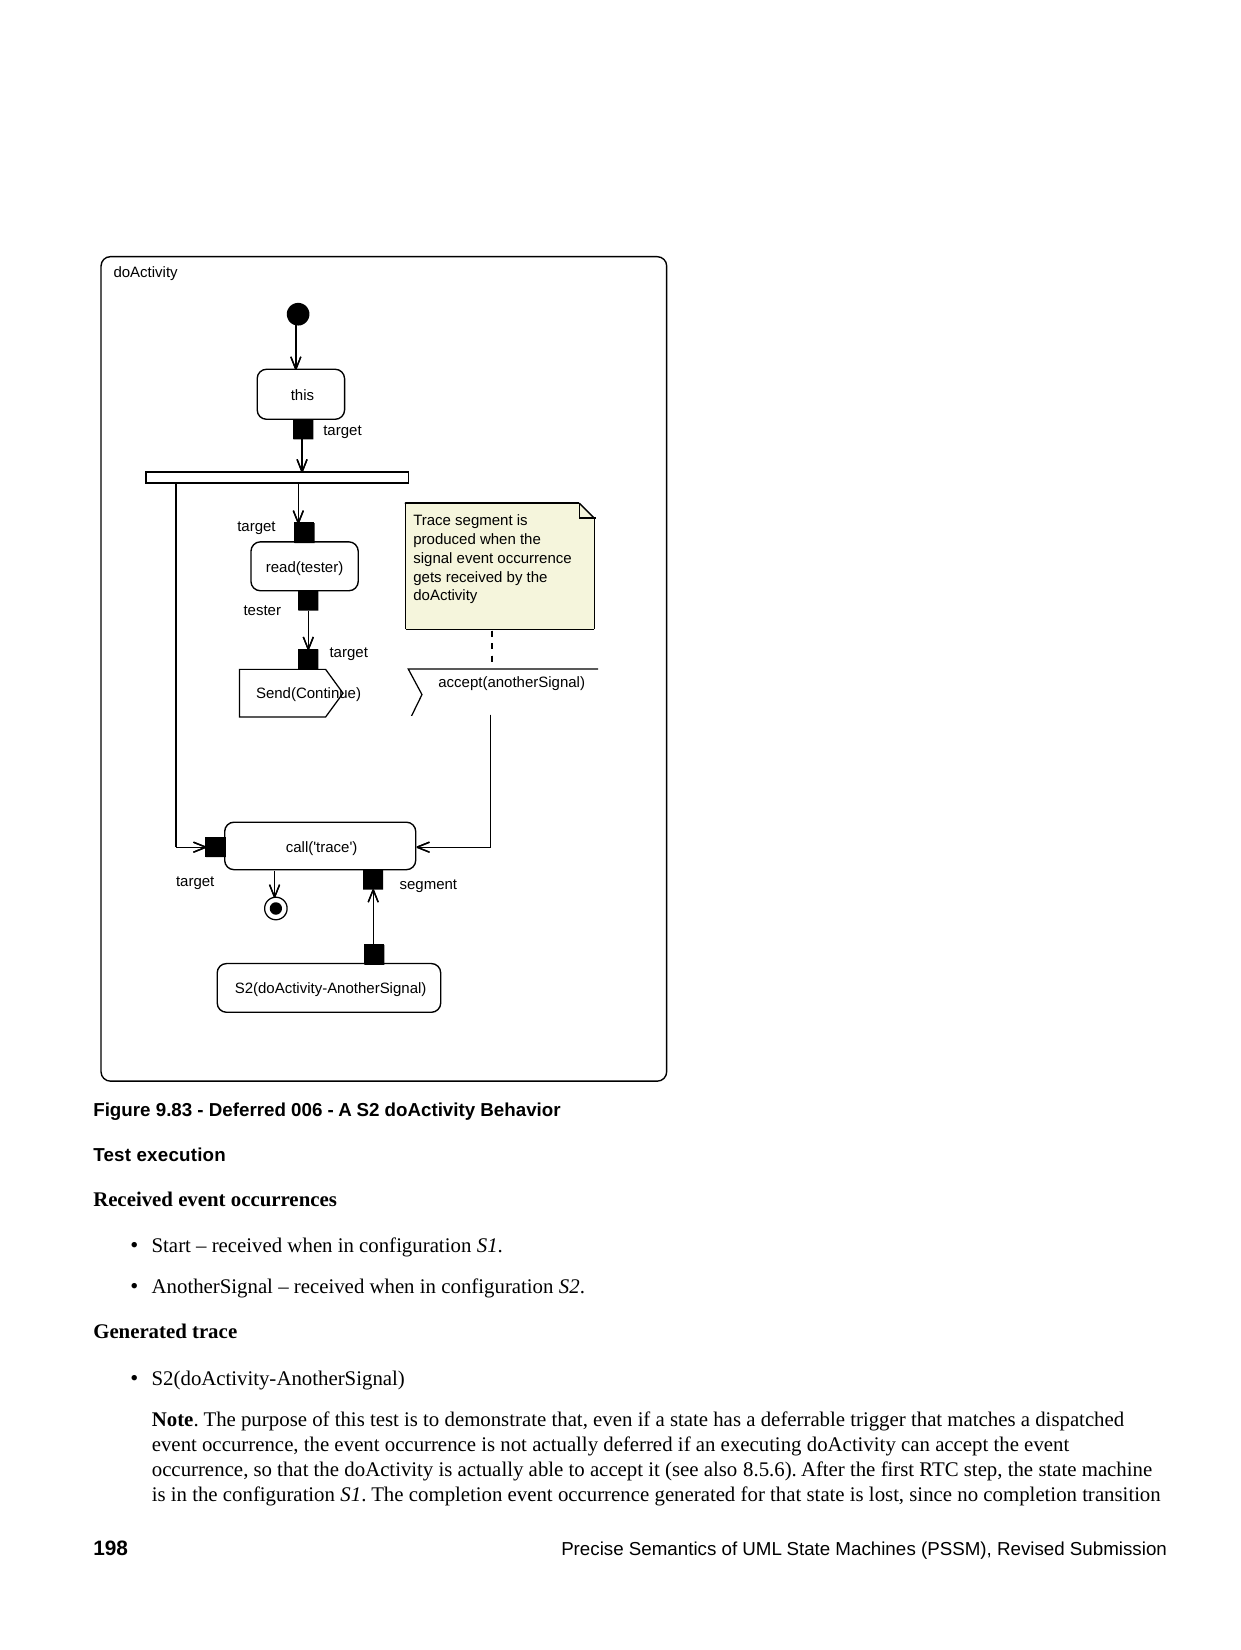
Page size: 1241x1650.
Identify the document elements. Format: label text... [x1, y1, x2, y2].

text Generated trace [93, 1319, 1164, 1343]
list AnotherSignal – received when in configuration S2. [131, 1273, 1164, 1298]
text Figure 9.83 - Deferred 006 - A S2 doActivity Behavior [93, 243, 772, 1120]
list Note. The purpose of this test is to demonstrate that, even if a state has a deferrable trigger that matches a dispatched event occurrence, the event occurrence is not actually deferred if an executing doActivity can accept the event occurrence, so that the doActivity is actually able to accept it (see also 8.5.6). After the first RTC step, the state machine is in the configuration S1. The completion event occurrence generated for that state is lost, since no completion transition [131, 1406, 1164, 1506]
list Start – received when in configuration S1. [131, 1232, 1164, 1257]
subtitle Test execution [93, 231, 1164, 1166]
text Received event occurrences [93, 1187, 1164, 1211]
list S2(doActivity-AnotherSignal) [131, 1364, 1164, 1389]
